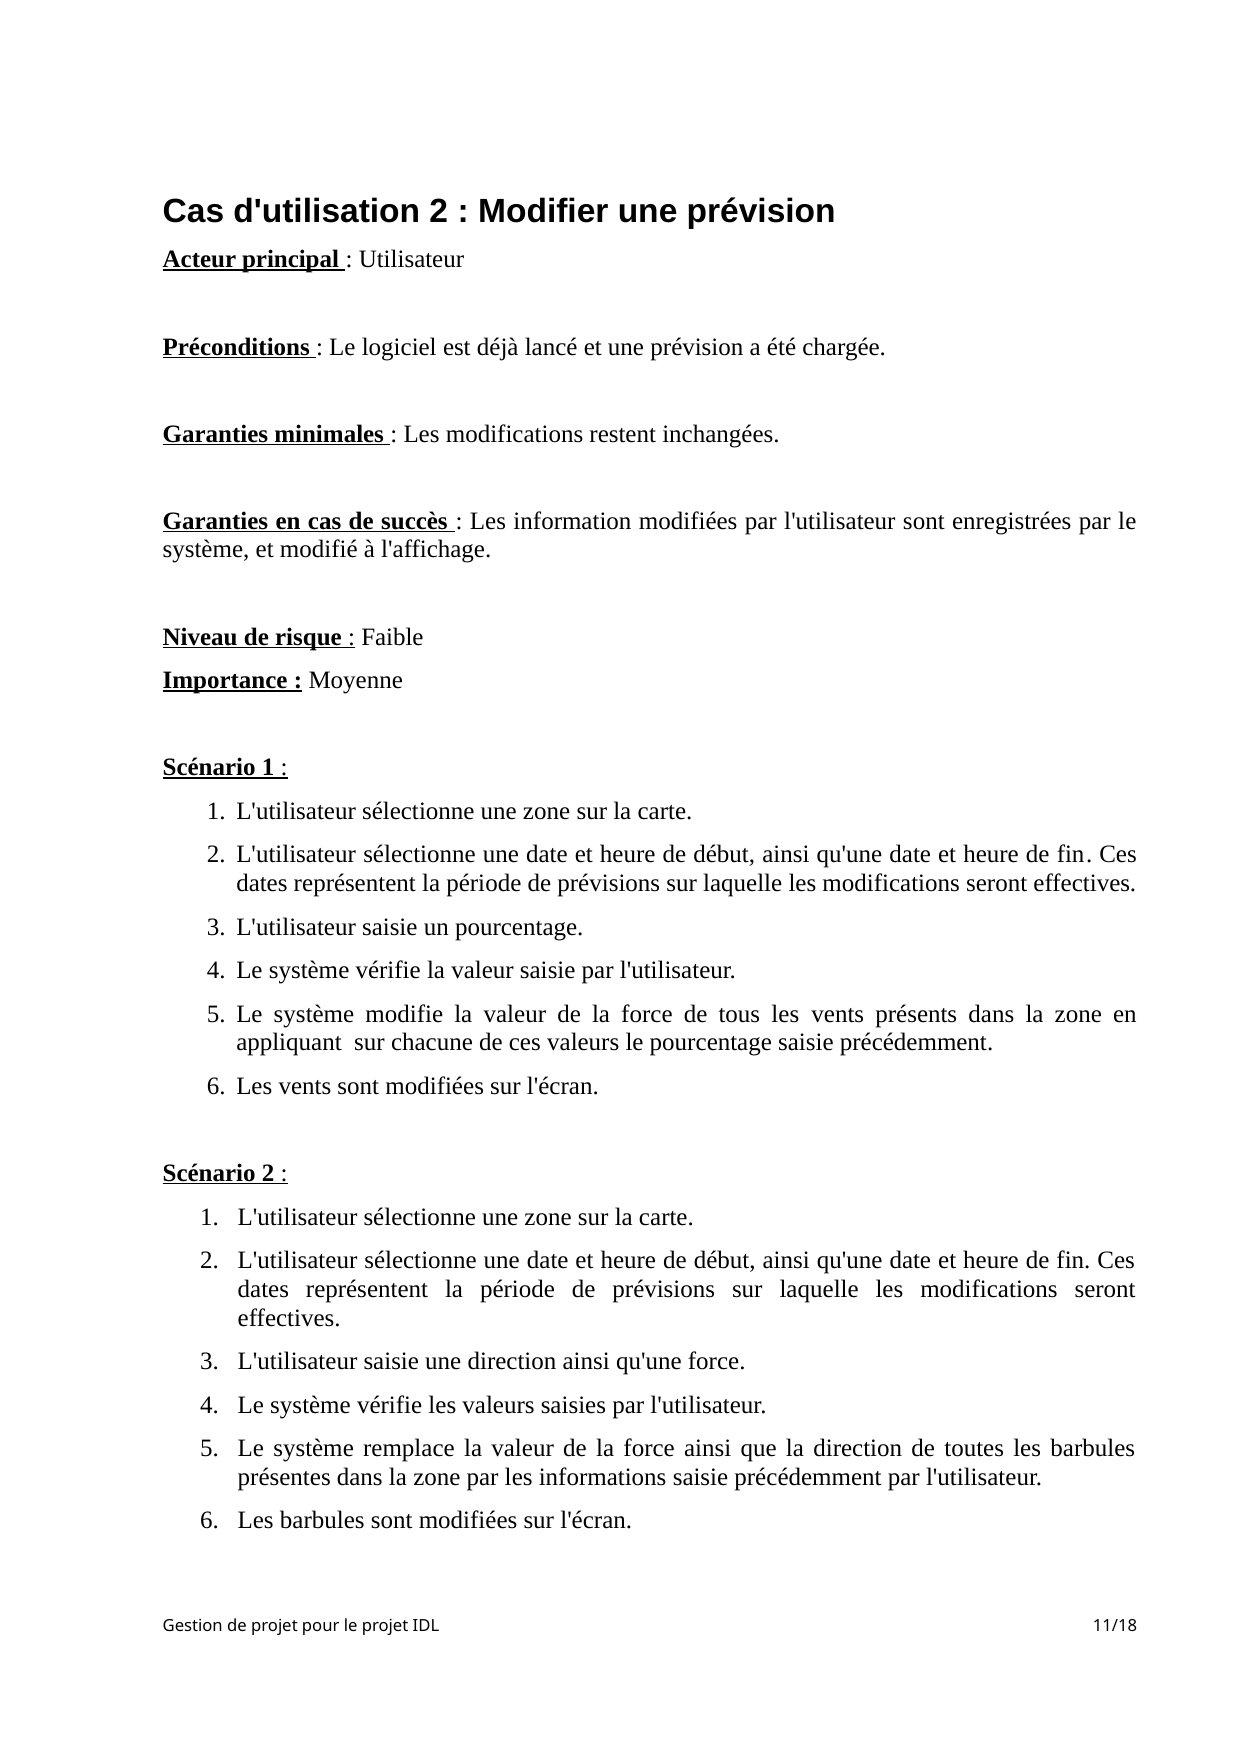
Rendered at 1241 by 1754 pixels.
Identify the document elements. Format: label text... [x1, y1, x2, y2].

list Le système vérifie les valeurs saisies par l'utilisateur. [200, 1390, 1137, 1418]
list Les barbules sont modifiées sur l'écran. [200, 1506, 1137, 1534]
list L'utilisateur saisie un pourcentage. [207, 912, 1137, 940]
list Le système remplace la valeur de la force ainsi que la direction de toutes les barbules présentes dans la zone par les informations saisie précédemment par l'utilisateur. [200, 1433, 1137, 1491]
subtitle Cas d'utilisation 2 : Modifier une prévision [162, 191, 1137, 230]
text Préconditions : Le logiciel est déjà lancé et une prévision a été chargée. [162, 332, 1137, 360]
list Les vents sont modifiées sur l'écran. [207, 1071, 1137, 1100]
text Importance : Moyenne [162, 665, 1137, 694]
list Le système modifie la valeur de la force de tous les vents présents dans la zone en appliquant sur chacune de ces valeurs le pourcentage saisie précédemment. [207, 999, 1137, 1056]
text Scénario 2 : [162, 1158, 1137, 1187]
text Scénario 1 : [162, 752, 1137, 781]
list L'utilisateur sélectionne une date et heure de début, ainsi qu'une date et heure de fin. Ces dates représentent la période de prévisions sur laquelle les modifications seront effectives. [200, 1245, 1137, 1331]
text Garanties minimales : Les modifications restent inchangées. [162, 419, 1137, 447]
text Niveau de risque : Faible [162, 622, 1137, 650]
list L'utilisateur sélectionne une zone sur la carte. [200, 1202, 1137, 1230]
list Le système vérifie la valeur saisie par l'utilisateur. [207, 955, 1137, 984]
list L'utilisateur sélectionne une date et heure de début, ainsi qu'une date et heure de fin. Ces dates représentent la période de prévisions sur laquelle les modifications seront effectives. [207, 839, 1137, 897]
text Garanties en cas de succès : Les information modifiées par l'utilisateur sont enregistrées par le système, et modifié à l'affichage. [162, 506, 1137, 563]
list L'utilisateur saisie une direction ainsi qu'une force. [200, 1346, 1137, 1375]
list L'utilisateur sélectionne une zone sur la carte. [207, 796, 1137, 824]
text Acteur principal : Utilisateur [162, 244, 1137, 273]
